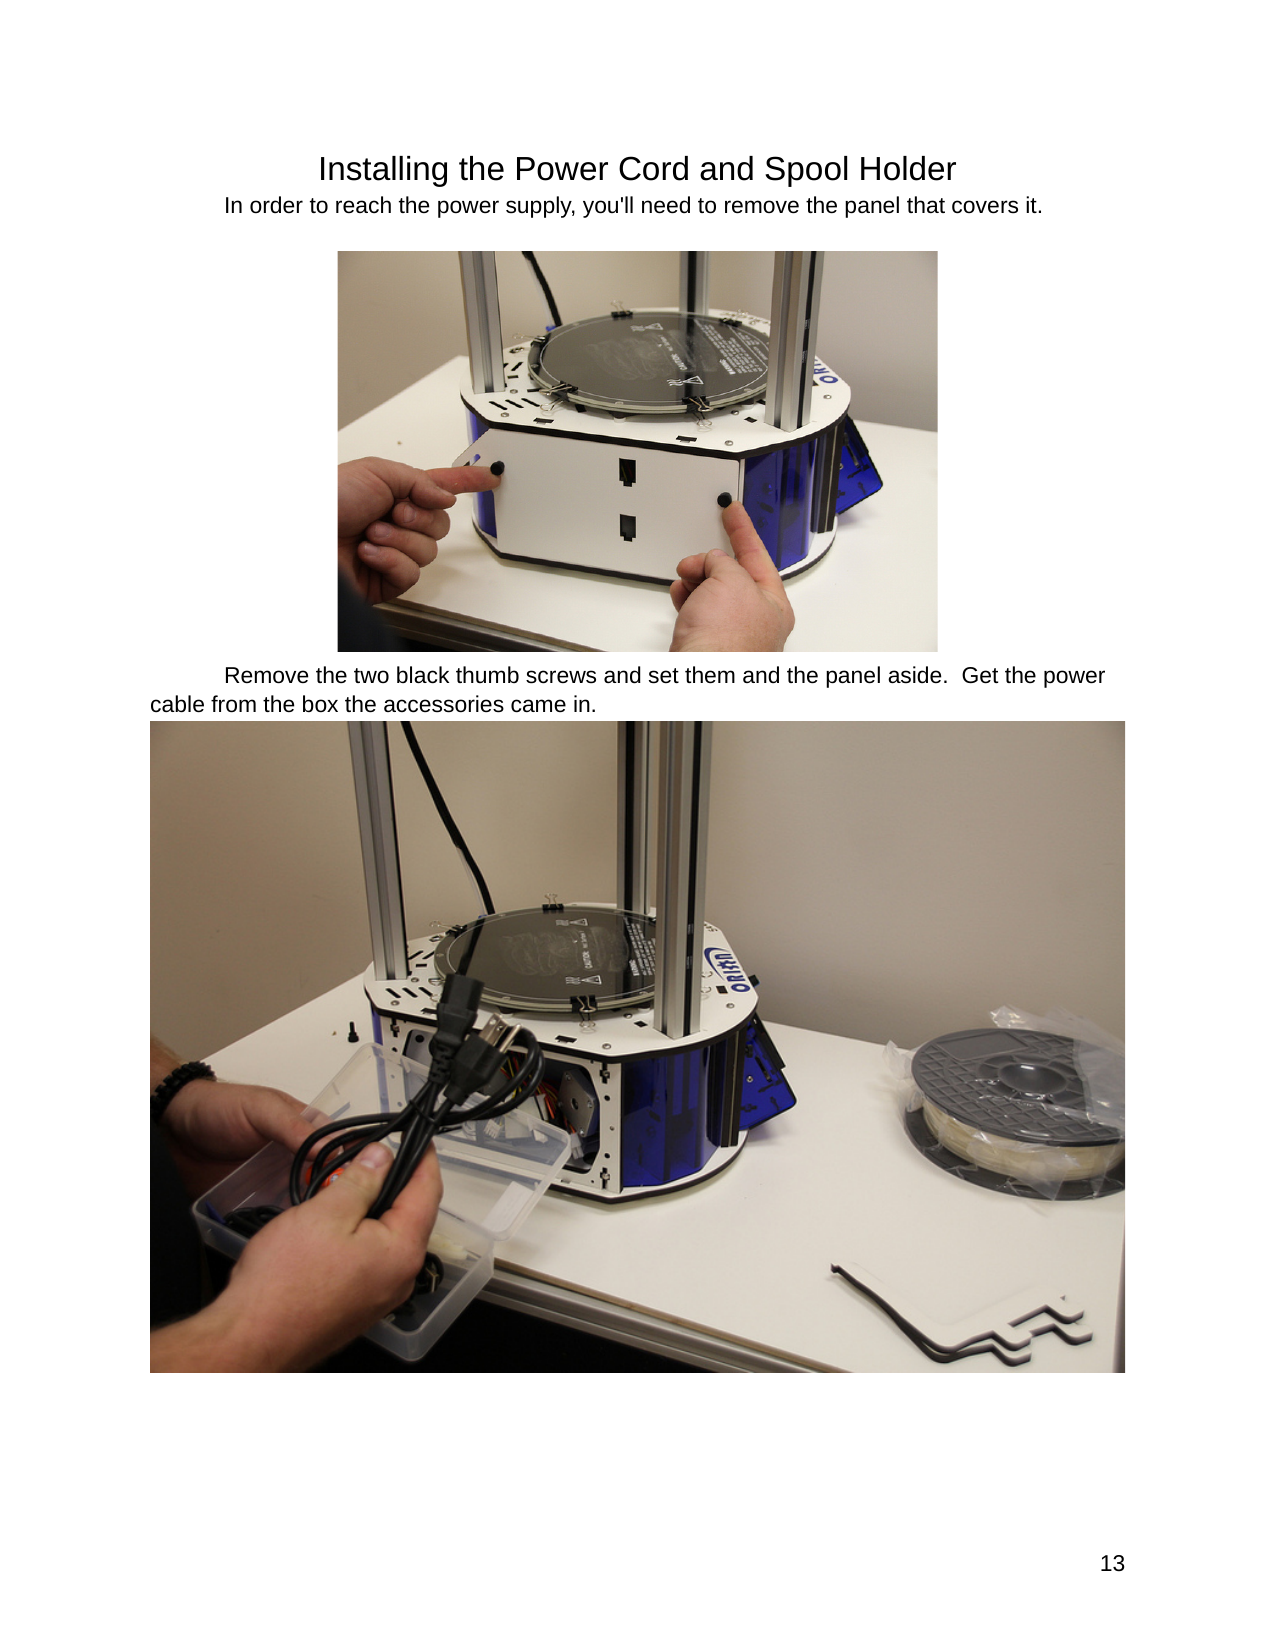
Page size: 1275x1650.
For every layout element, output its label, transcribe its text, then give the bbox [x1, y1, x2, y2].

picture [150, 721, 1125, 1373]
text Remove the two black thumb screws and set them and the panel aside. Get the power cable from the box the accessories came in. [150, 663, 1125, 718]
subtitle Installing the Power Cord and Spool Holder [150, 150, 1125, 187]
text In order to reach the power supply, you'll need to remove the panel that covers it. [150, 193, 1125, 218]
picture [337, 251, 938, 652]
